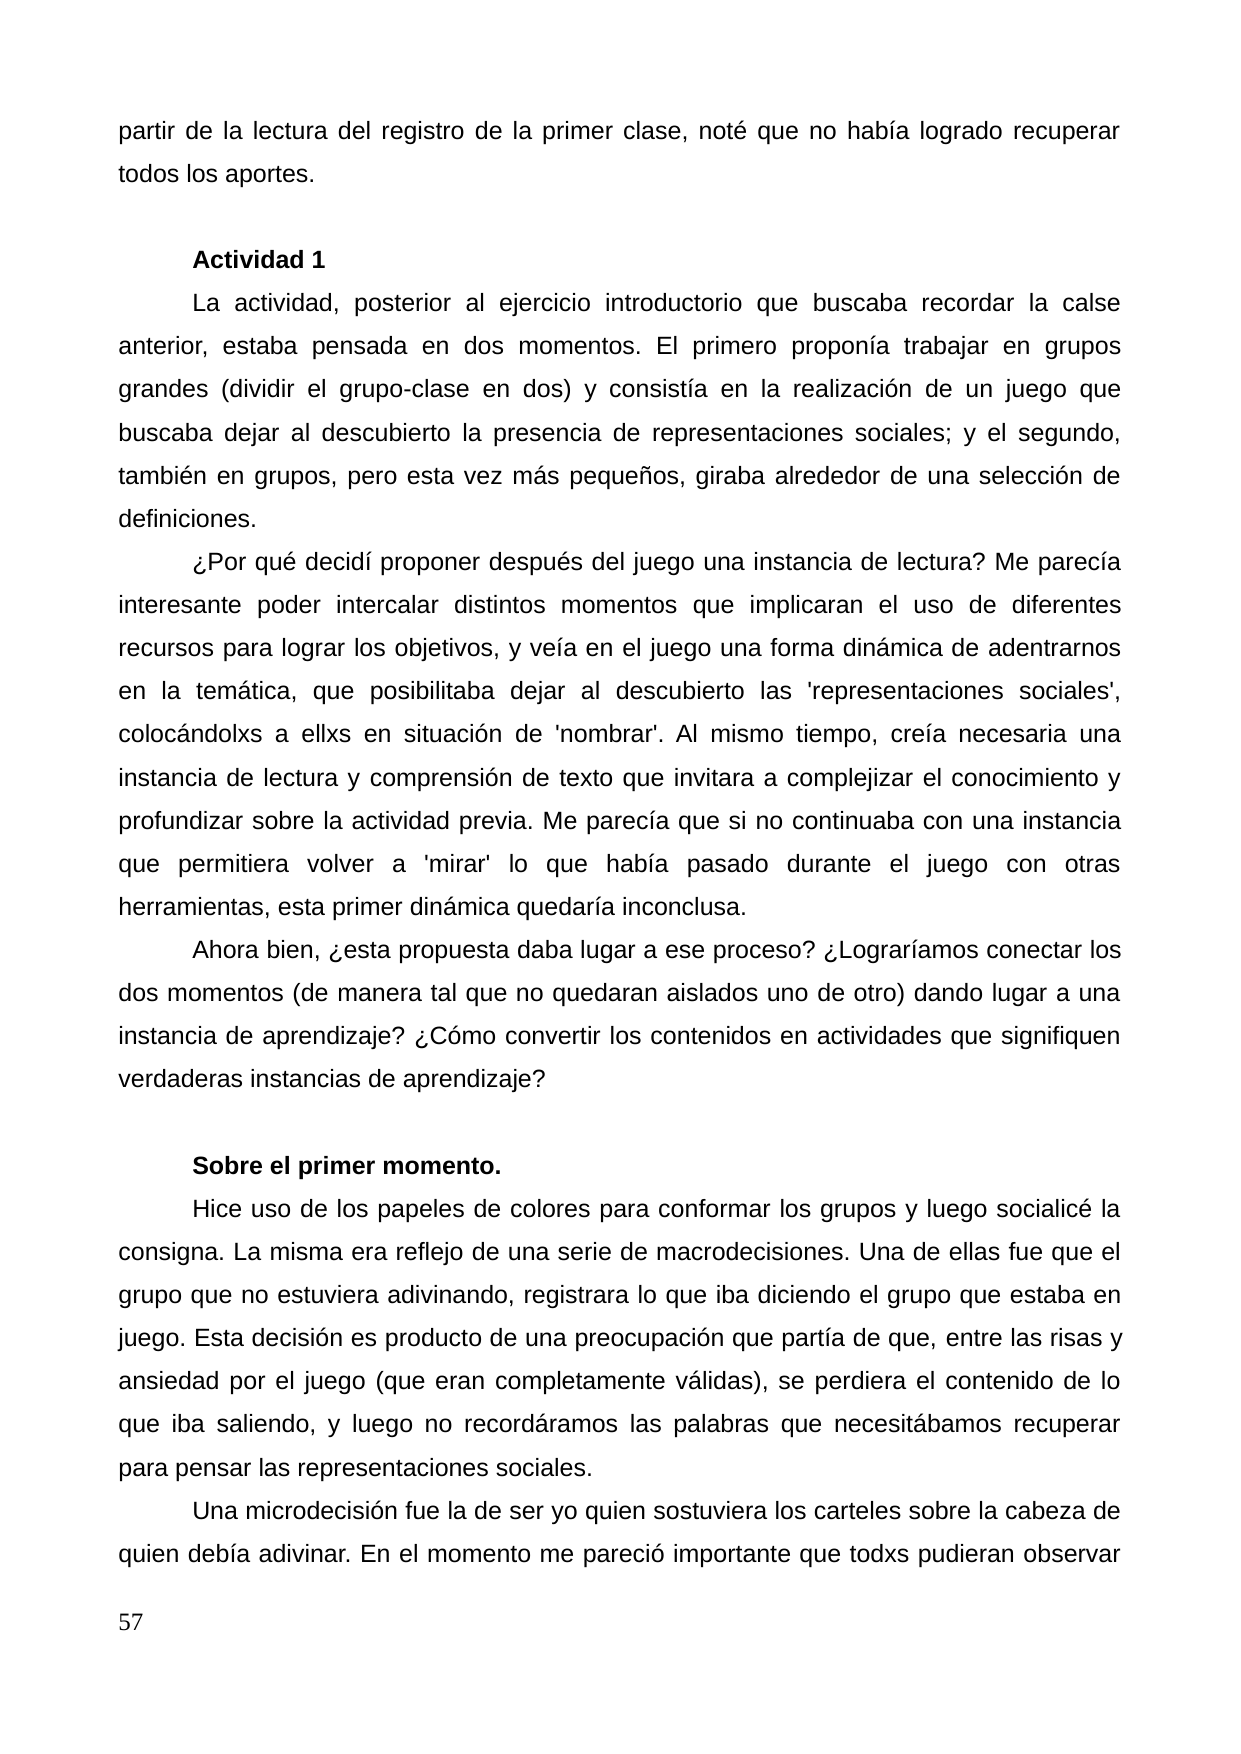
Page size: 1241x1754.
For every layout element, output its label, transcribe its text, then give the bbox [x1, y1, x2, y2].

text ¿Por qué decidí proponer después del juego una instancia de lectura? Me parecía interesante poder intercalar distintos momentos que implicaran el uso de diferentes recursos para lograr los objetivos, y veía en el juego una forma dinámica de adentrarnos en la temática, que posibilitaba dejar al descubierto las 'representaciones sociales', colocándolxs a ellxs en situación de 'nombrar'. Al mismo tiempo, creía necesaria una instancia de lectura y comprensión de texto que invitara a complejizar el conocimiento y profundizar sobre la actividad previa. Me parecía que si no continuaba con una instancia que permitiera volver a 'mirar' lo que había pasado durante el juego con otras herramientas, esta primer dinámica quedaría inconclusa. [118, 547, 1123, 921]
text La actividad, posterior al ejercicio introductorio que buscaba recordar la calse anterior, estaba pensada en dos momentos. El primero proponía trabajar en grupos grandes (dividir el grupo-clase en dos) y consistía en la realización de un juego que buscaba dejar al descubierto la presencia de representaciones sociales; y el segundo, también en grupos, pero esta vez más pequeños, giraba alrededor de una selección de definiciones. [118, 288, 1123, 532]
text Actividad 1 [118, 245, 1123, 274]
text partir de la lectura del registro de la primer clase, noté que no había logrado recuperar todos los aportes. [118, 116, 1123, 187]
text Sobre el primer momento. [118, 1151, 1123, 1179]
text Una microdecisión fue la de ser yo quien sostuviera los carteles sobre la cabeza de quien debía adivinar. En el momento me pareció importante que todxs pudieran observar [118, 1496, 1123, 1567]
text Ahora bien, ¿esta propuesta daba lugar a ese proceso? ¿Lograríamos conectar los dos momentos (de manera tal que no quedaran aislados uno de otro) dando lugar a una instancia de aprendizaje? ¿Cómo convertir los contenidos en actividades que signifiquen verdaderas instancias de aprendizaje? [118, 935, 1123, 1093]
text Hice uso de los papeles de colores para conformar los grupos y luego socialicé la consigna. La misma era reflejo de una serie de macrodecisiones. Una de ellas fue que el grupo que no estuviera adivinando, registrara lo que iba diciendo el grupo que estaba en juego. Esta decisión es producto de una preocupación que partía de que, entre las risas y ansiedad por el juego (que eran completamente válidas), se perdiera el contenido de lo que iba saliendo, y luego no recordáramos las palabras que necesitábamos recuperar para pensar las representaciones sociales. [118, 1194, 1123, 1481]
